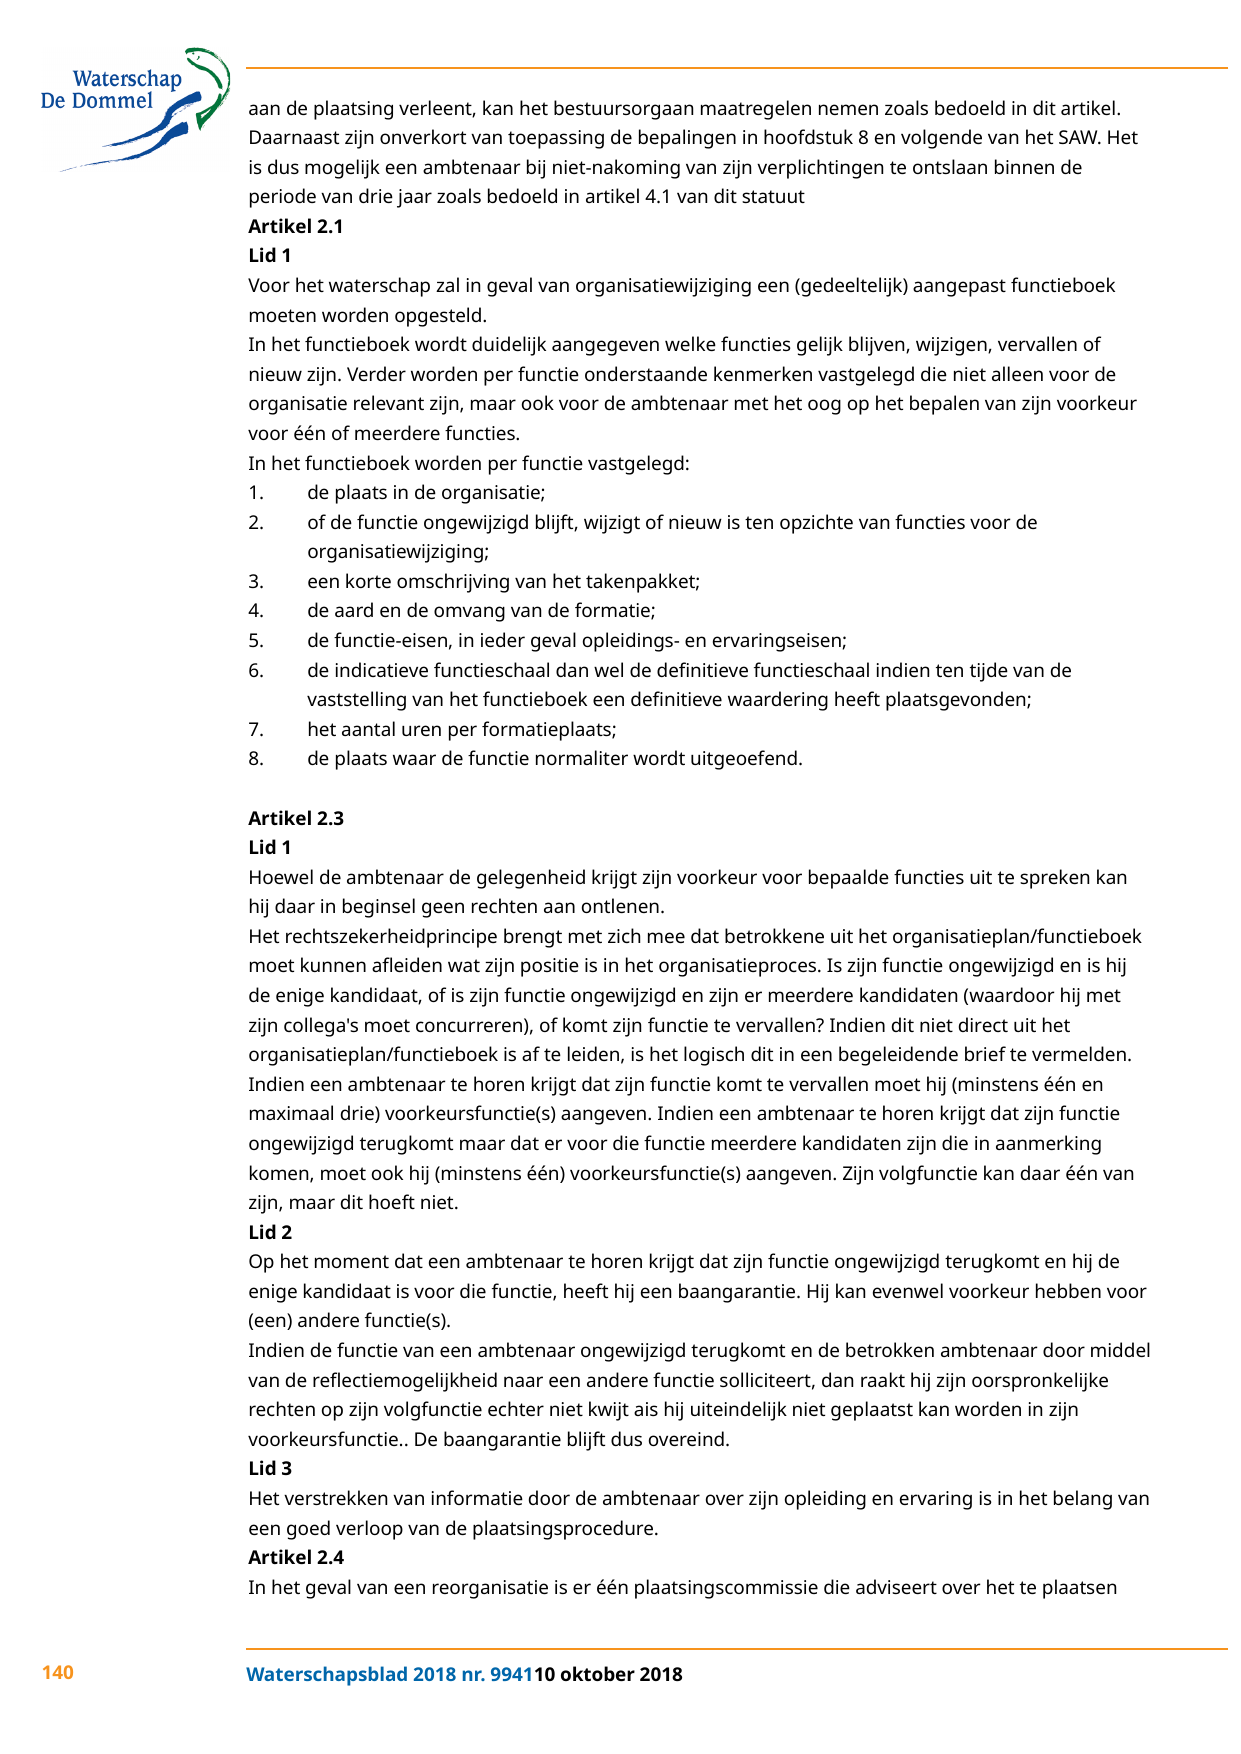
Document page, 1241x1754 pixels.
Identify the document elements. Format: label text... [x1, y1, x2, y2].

list de indicatieve functieschaal dan wel de definitieve functieschaal indien ten tijde van de vaststelling van het functieboek een definitieve waardering heeft plaatsgevonden; [248, 657, 1152, 712]
text In het geval van een reorganisatie is er één plaatsingscommissie die adviseert over het te plaatsen [248, 1574, 1152, 1600]
text Lid 1 [248, 834, 1152, 860]
text Lid 2 [248, 1219, 1152, 1245]
list de aard en de omvang van de formatie; [248, 598, 1152, 623]
list de functie-eisen, in ieder geval opleidings- en ervaringseisen; [248, 627, 1152, 653]
text Lid 3 [248, 1456, 1152, 1481]
text Lid 1 [248, 243, 1152, 268]
picture [41, 47, 231, 172]
text Artikel 2.1 [248, 213, 1152, 239]
list de plaats waar de functie normaliter wordt uitgeoefend. [248, 746, 1152, 771]
text Voor het waterschap zal in geval van organisatiewijziging een (gedeeltelijk) aangepast functieboek moeten worden opgesteld. [248, 272, 1152, 328]
text In het functieboek wordt duidelijk aangegeven welke functies gelijk blijven, wijzigen, vervallen of nieuw zijn. Verder worden per functie onderstaande kenmerken vastgelegd die niet alleen voor de organisatie relevant zijn, maar ook voor de ambtenaar met het oog op het bepalen van zijn voorkeur voor één of meerdere functies. [248, 331, 1152, 446]
text Het verstrekken van informatie door de ambtenaar over zijn opleiding en ervaring is in het belang van een goed verloop van de plaatsingsprocedure. [248, 1485, 1152, 1541]
text In het functieboek worden per functie vastgelegd: [248, 450, 1152, 476]
list of de functie ongewijzigd blijft, wijzigt of nieuw is ten opzichte van functies voor de organisatiewijziging; [248, 509, 1152, 564]
list het aantal uren per formatieplaats; [248, 716, 1152, 742]
text Hoewel de ambtenaar de gelegenheid krijgt zijn voorkeur voor bepaalde functies uit te spreken kan hij daar in beginsel geen rechten aan ontlenen. [248, 864, 1152, 919]
text Daarnaast zijn onverkort van toepassing de bepalingen in hoofdstuk 8 en volgende van het SAW. Het is dus mogelijk een ambtenaar bij niet-nakoming van zijn verplichtingen te ontslaan binnen de periode van drie jaar zoals bedoeld in artikel 4.1 van dit statuut [248, 124, 1152, 209]
text Het rechtszekerheidprincipe brengt met zich mee dat betrokkene uit het organisatieplan/functieboek moet kunnen afleiden wat zijn positie is in het organisatieproces. Is zijn functie ongewijzigd en is hij de enige kandidaat, of is zijn functie ongewijzigd en zijn er meerdere kandidaten (waardoor hij met zijn collega's moet concurreren), of komt zijn functie te vervallen? Indien dit niet direct uit het organisatieplan/functieboek is af te leiden, is het logisch dit in een begeleidende brief te vermelden. [248, 923, 1152, 1067]
text Op het moment dat een ambtenaar te horen krijgt dat zijn functie ongewijzigd terugkomt en hij de enige kandidaat is voor die functie, heeft hij een baangarantie. Hij kan evenwel voorkeur hebben voor (een) andere functie(s). [248, 1248, 1152, 1333]
text Artikel 2.4 [248, 1544, 1152, 1570]
list een korte omschrijving van het takenpakket; [248, 568, 1152, 594]
text Artikel 2.3 [248, 805, 1152, 831]
text aan de plaatsing verleent, kan het bestuursorgaan maatregelen nemen zoals bedoeld in dit artikel. [248, 95, 1152, 121]
list de plaats in de organisatie; [248, 479, 1152, 505]
text Indien een ambtenaar te horen krijgt dat zijn functie komt te vervallen moet hij (minstens één en maximaal drie) voorkeursfunctie(s) aangeven. Indien een ambtenaar te horen krijgt dat zijn functie ongewijzigd terugkomt maar dat er voor die functie meerdere kandidaten zijn die in aanmerking komen, moet ook hij (minstens één) voorkeursfunctie(s) aangeven. Zijn volgfunctie kan daar één van zijn, maar dit hoeft niet. [248, 1071, 1152, 1215]
text Indien de functie van een ambtenaar ongewijzigd terugkomt en de betrokken ambtenaar door middel van de reflectiemogelijkheid naar een andere functie solliciteert, dan raakt hij zijn oorspronkelijke rechten op zijn volgfunctie echter niet kwijt ais hij uiteindelijk niet geplaatst kan worden in zijn voorkeursfunctie.. De baangarantie blijft dus overeind. [248, 1337, 1152, 1452]
